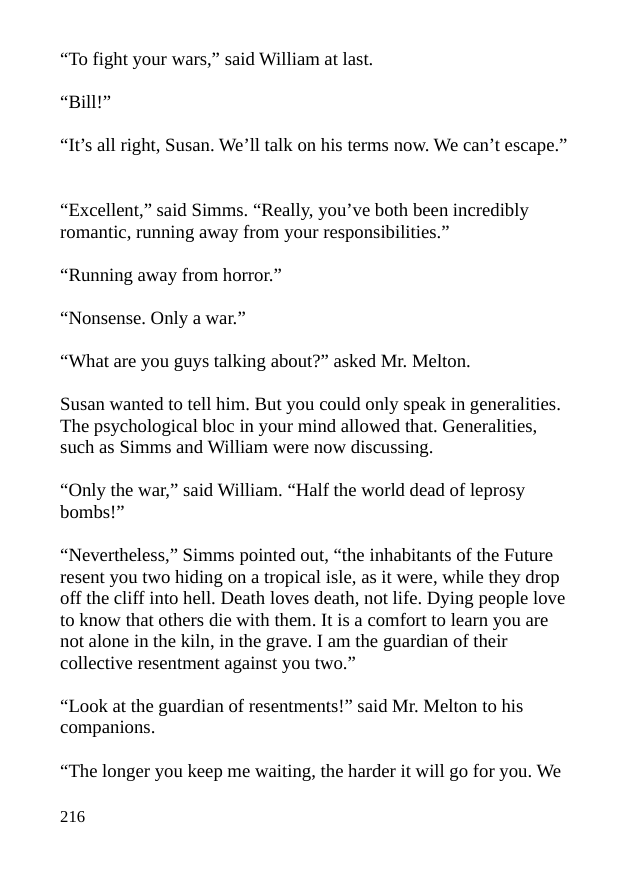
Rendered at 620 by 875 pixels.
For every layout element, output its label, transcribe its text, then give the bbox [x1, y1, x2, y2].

text “To fight your wars,” said William at last. “Bill!” “It’s all right, Susan. We’ll talk on his terms now. We can’t escape.” “Excellent,” said Simms. “Really, you’ve both been incredibly romantic, running away from your responsibilities.” “Running away from horror.” “Nonsense. Only a war.” “What are you guys talking about?” asked Mr. Melton. Susan wanted to tell him. But you could only speak in generalities. The psychological bloc in your mind allowed that. Generalities, such as Simms and William were now discussing. “Only the war,” said William. “Half the world dead of leprosy bombs!” “Nevertheless,” Simms pointed out, “the inhabitants of the Future resent you two hiding on a tropical isle, as it were, while they drop off the cliff into hell. Death loves death, not life. Dying people love to know that others die with them. It is a comfort to learn you are not alone in the kiln, in the grave. I am the guardian of their collective resentment against you two.” “Look at the guardian of resentments!” said Mr. Melton to his companions. “The longer you keep me waiting, the harder it will go for you. We [60, 48, 571, 781]
